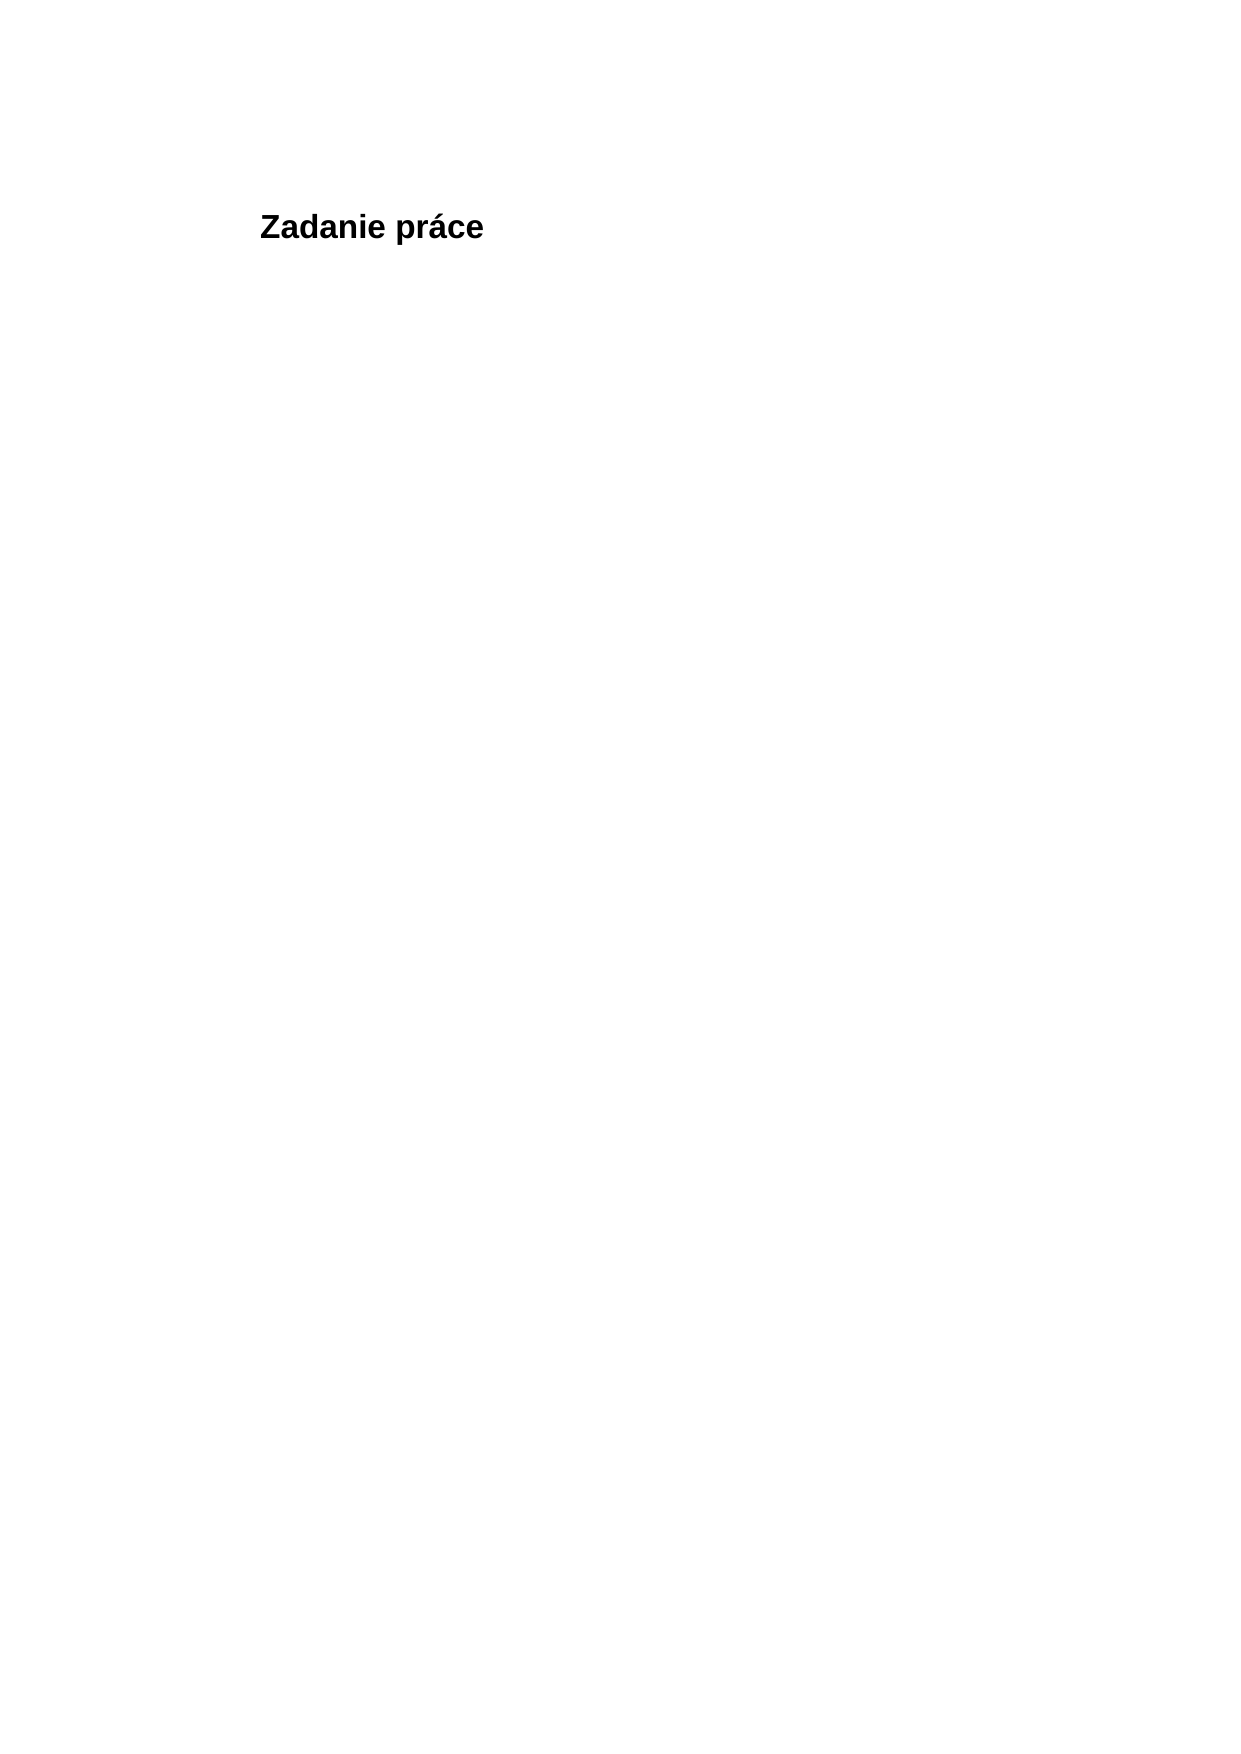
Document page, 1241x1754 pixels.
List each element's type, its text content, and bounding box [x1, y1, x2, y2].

text Zadanie práce [207, 207, 1092, 245]
